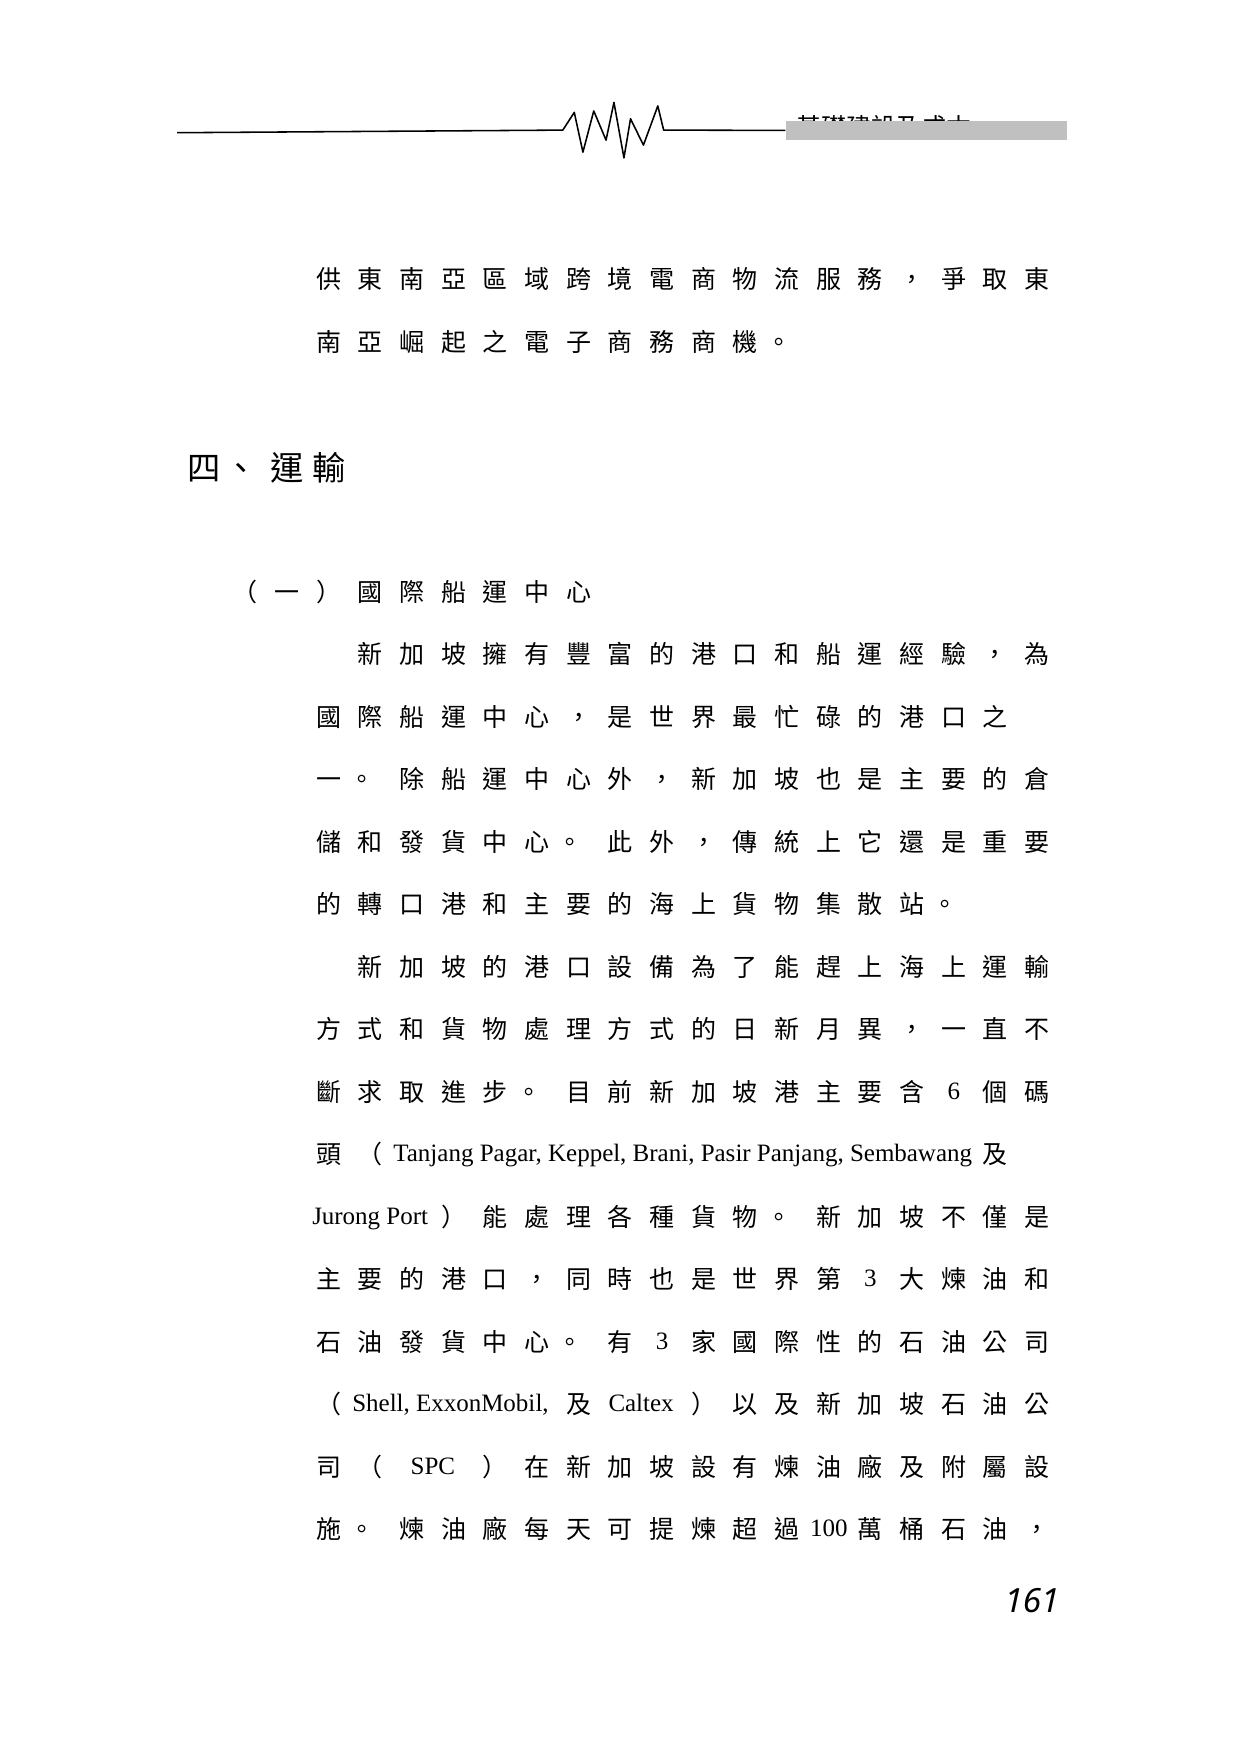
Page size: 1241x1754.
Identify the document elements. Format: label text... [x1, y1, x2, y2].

text 供東南亞區域跨境電商物流服務，爭取東南亞崛起之電子商務商機。 [281, 236, 1058, 361]
text （一）國際船運中心 [207, 549, 1058, 611]
text 四、運輸 [183, 424, 1058, 486]
text 新加坡擁有豐富的港口和船運經驗，為國際船運中心，是世界最忙碌的港口之一。除船運中心外，新加坡也是主要的倉儲和發貨中心。此外，傳統上它還是重要的轉口港和主要的海上貨物集散站。 [281, 611, 1058, 924]
text 新加坡的港口設備為了能趕上海上運輸方式和貨物處理方式的日新月異，一直不斷求取進步。目前新加坡港主要含6個碼頭（Tanjang Pagar, Keppel, Brani, Pasir Panjang, Sembawang及Jurong Port）能處理各種貨物。新加坡不僅是主要的港口，同時也是世界第3大煉油和石油發貨中心。有3家國際性的石油公司（Shell, ExxonMobil, 及Caltex）以及新加坡石油公司（SPC）在新加坡設有煉油廠及附屬設施。煉油廠每天可提煉超過100萬桶石油， [281, 924, 1058, 1549]
